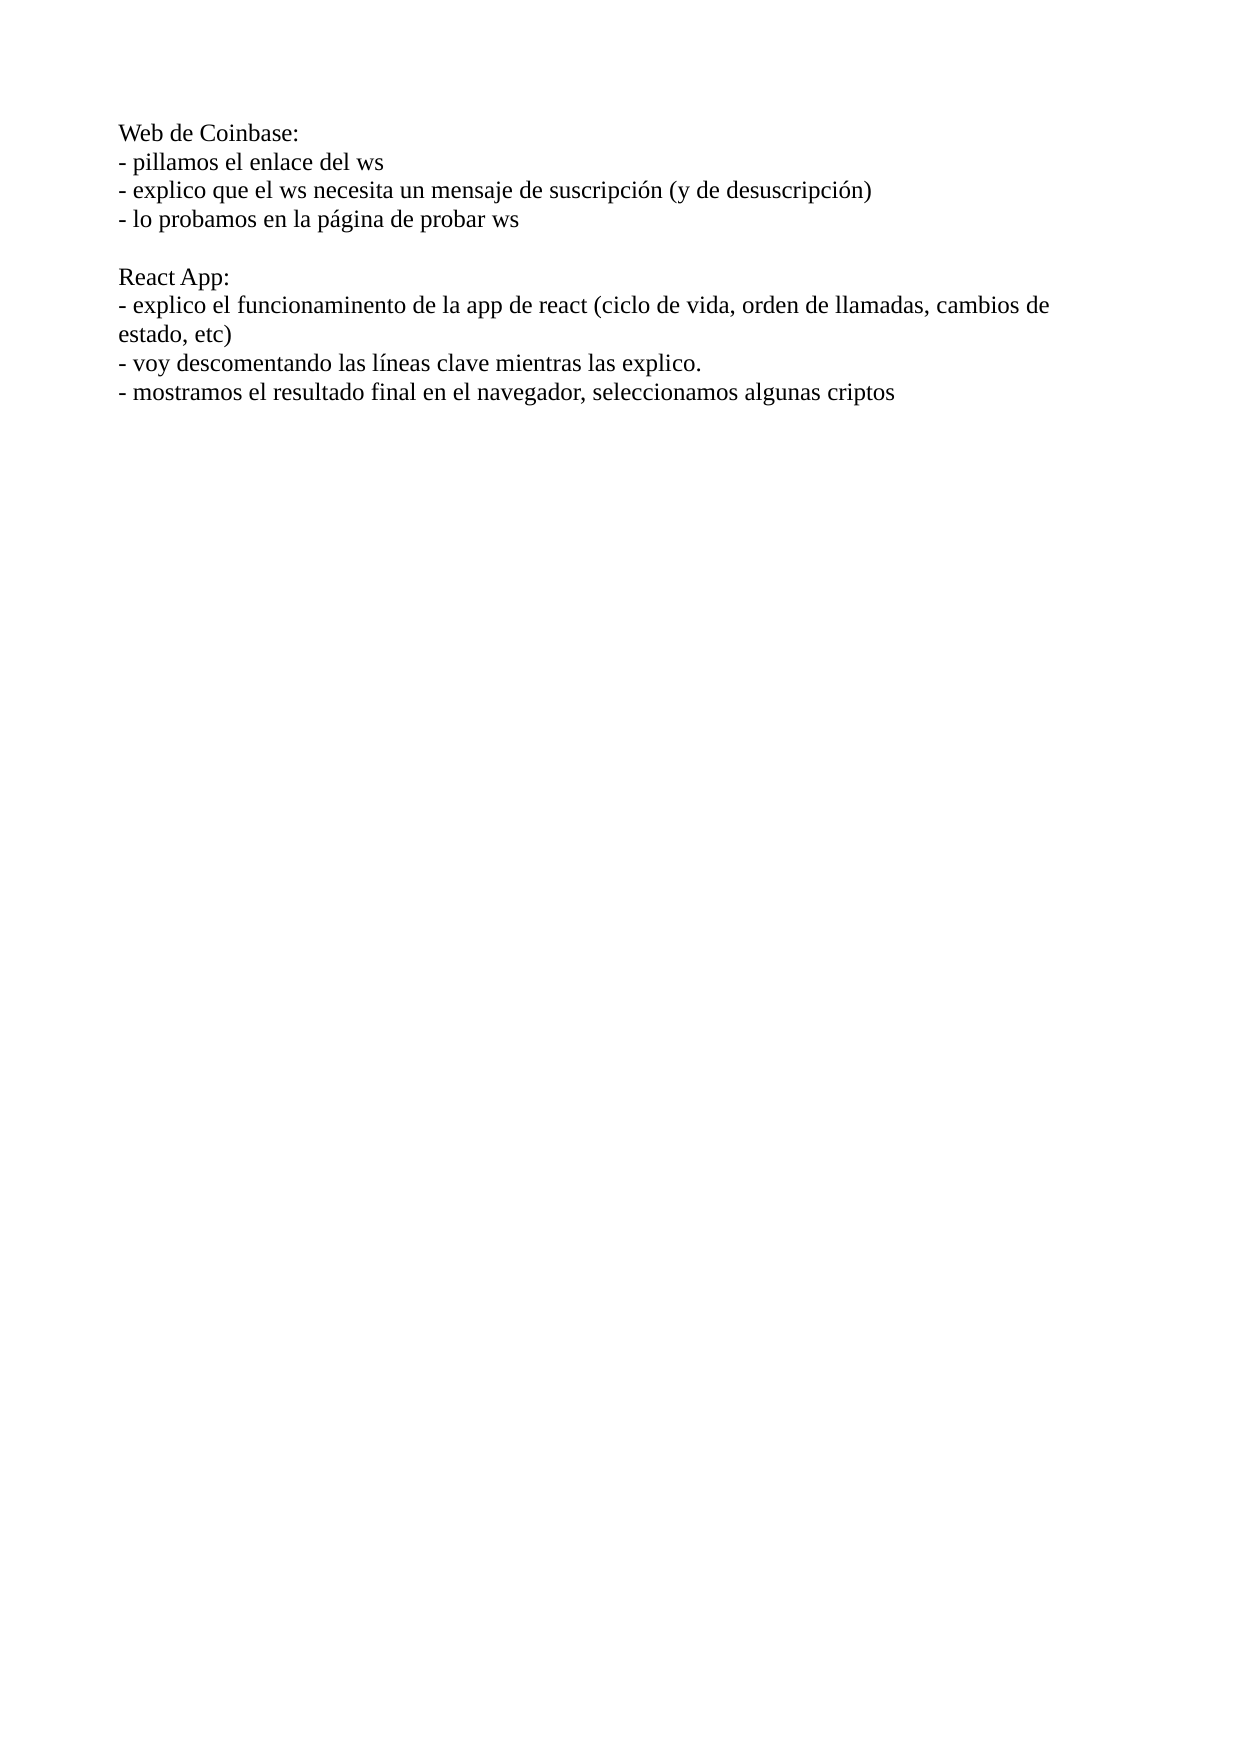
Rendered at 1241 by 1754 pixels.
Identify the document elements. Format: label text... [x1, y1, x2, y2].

text React App: - explico el funcionaminento de la app de react (ciclo de vida, orden de llamadas, cambios de estado, etc) [118, 262, 1122, 348]
text - lo probamos en la página de probar ws [118, 204, 1122, 233]
text - explico que el ws necesita un mensaje de suscripción (y de desuscripción) [118, 176, 1122, 204]
text - mostramos el resultado final en el navegador, seleccionamos algunas criptos [118, 377, 1122, 406]
text Web de Coinbase: - pillamos el enlace del ws [118, 118, 1122, 176]
text - voy descomentando las líneas clave mientras las explico. [118, 348, 1122, 377]
